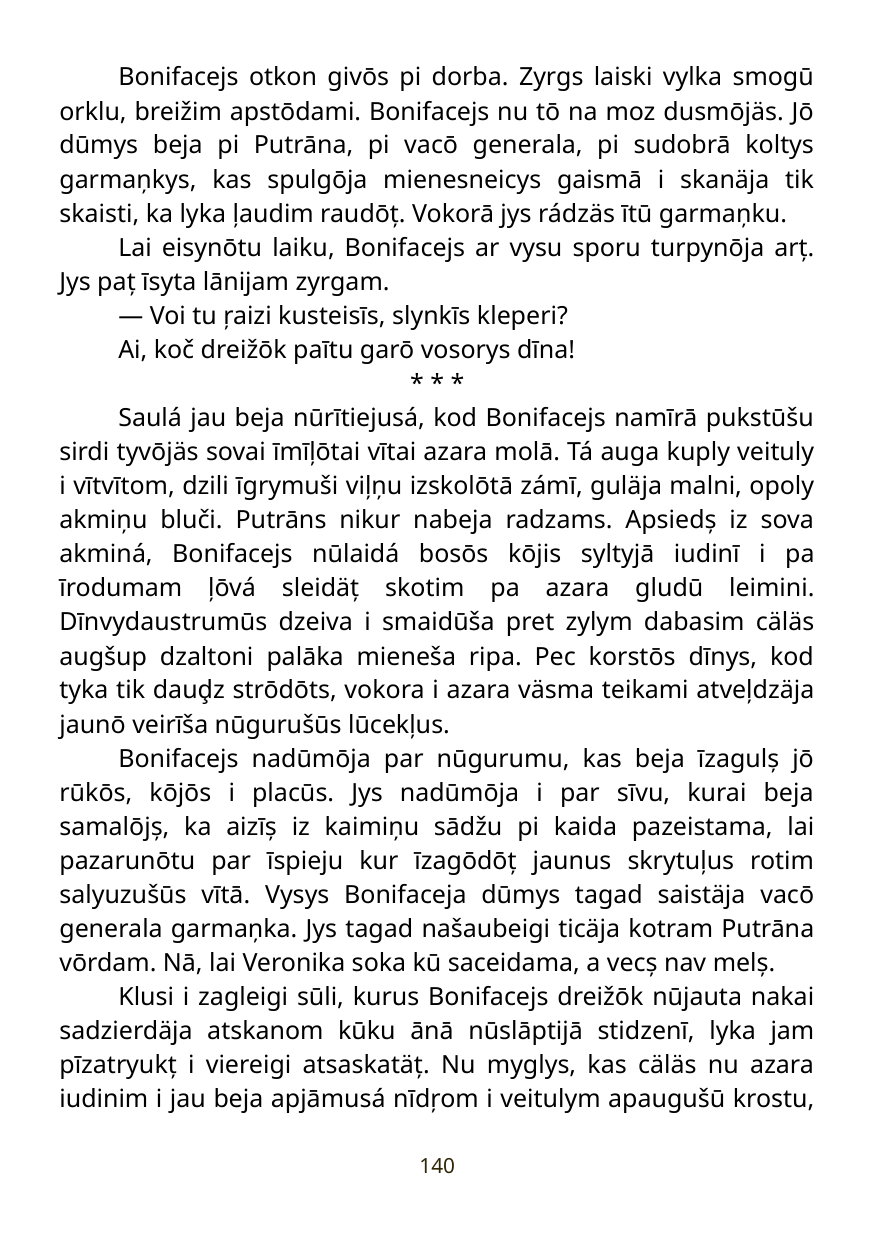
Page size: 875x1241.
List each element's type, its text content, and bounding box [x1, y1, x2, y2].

text Klusi i zagleigi sūli, kurus Bonifacejs dreižōk nūjauta nakai sadzierdäja atskanom kūku ānā nūslāptijā stidzenī, lyka jam pīzatryukț i viereigi atsaskatäț. Nu myglys, kas cäläs nu azara iudinim i jau beja apjāmusá nīdŗom i veitulym apaugušū krostu, [59, 979, 815, 1115]
text Saulá jau beja nūrītiejusá, kod Bonifacejs namīrā pukstūšu sirdi tyvōjäs sovai īmīļōtai vītai azara molā. Tá auga kuply veituly i vītvītom, dzili īgrymuši viļņu izskolōtā zámī, guläja malni, opoly akmiņu bluči. Putrāns nikur nabeja radzams. Apsiedș iz sova akminá, Bonifacejs nūlaidá bosōs kōjis syltyjā iudinī i pa īrodumam ļōvá sleidäț skotim pa azara gludū leimini. Dīnvydaustrumūs dzeiva i smaidūša pret zylym dabasim cäläs augšup dzaltoni palāka mieneša ripa. Pec korstōs dīnys, kod tyka tik dauḑz strōdōts, vokora i azara väsma teikami atveļdzäja jaunō veirīša nūgurušūs lūcekļus. [59, 400, 815, 740]
text — Voi tu ŗaizi kusteisīs, slynkīs kleperi? [59, 297, 815, 332]
text Bonifacejs nadūmōja par nūgurumu, kas beja īzagulș jō rūkōs, kōjōs i placūs. Jys nadūmōja i par sīvu, kurai beja samalōjș, ka aizīș iz kaimiņu sādžu pi kaida pazeistama, lai pazarunōtu par īspieju kur īzagōdōț jaunus skrytuļus rotim salyuzušūs vītā. Vysys Bonifaceja dūmys tagad saistäja vacō generala garmaņka. Jys tagad našaubeigi ticäja kotram Putrāna vōrdam. Nā, lai Veronika soka kū saceidama, a vecș nav melș. [59, 740, 815, 979]
text * * * [59, 366, 815, 400]
text Lai eisynōtu laiku, Bonifacejs ar vysu sporu turpynōja arț. Jys paț īsyta lānijam zyrgam. [59, 229, 815, 297]
text Ai, koč dreižōk paītu garō vosorys dīna! [59, 332, 815, 366]
text Bonifacejs otkon givōs pi dorba. Zyrgs laiski vylka smogū orklu, breižim apstōdami. Bonifacejs nu tō na moz dusmōjäs. Jō dūmys beja pi Putrāna, pi vacō generala, pi sudobrā koltys garmaņkys, kas spulgōja mienesneicys gaismā i skanäja tik skaisti, ka lyka ļaudim raudōț. Vokorā jys rádzäs ītū garmaņku. [59, 59, 815, 229]
